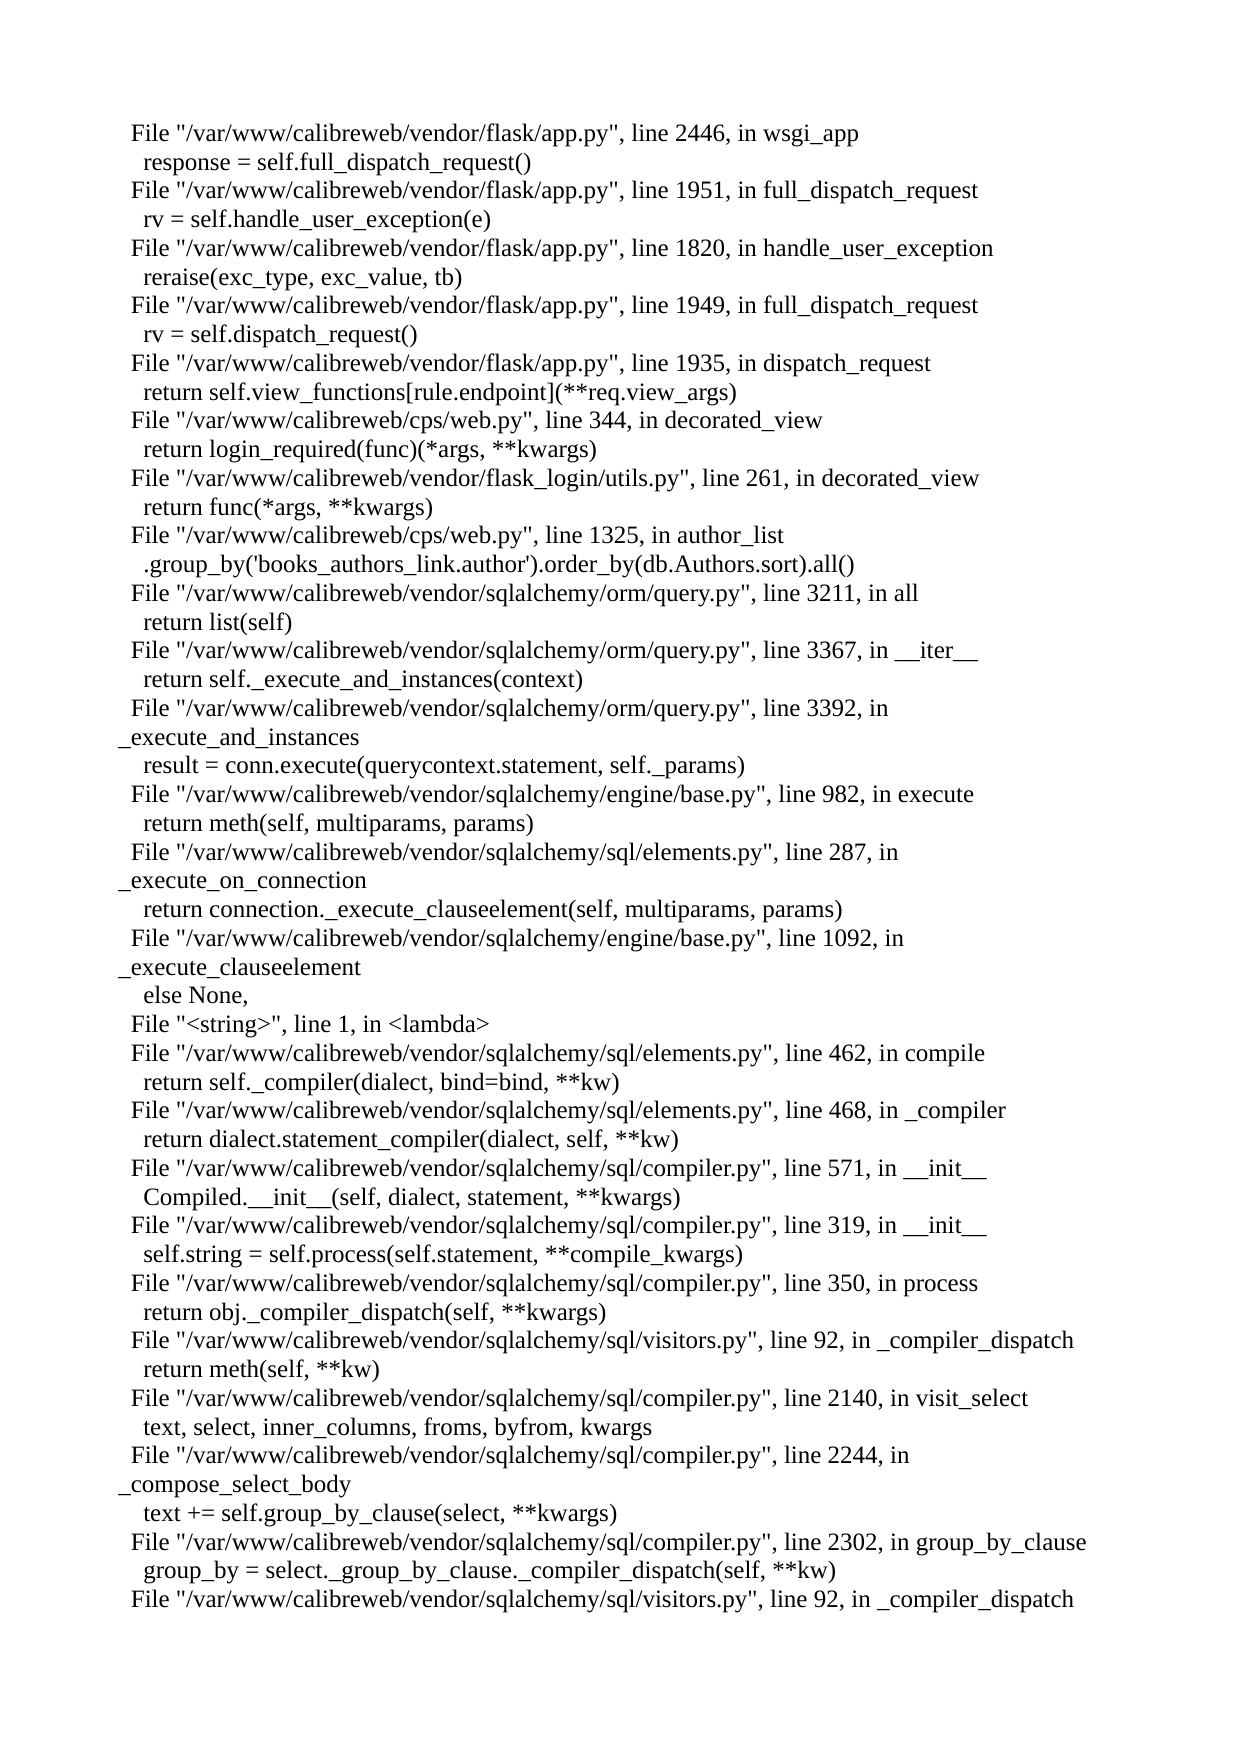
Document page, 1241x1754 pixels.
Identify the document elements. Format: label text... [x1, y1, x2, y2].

text File "/var/www/calibreweb/vendor/flask/app.py", line 2446, in wsgi_app response = self.full_dispatch_request() File "/var/www/calibreweb/vendor/flask/app.py", line 1951, in full_dispatch_request rv = self.handle_user_exception(e) File "/var/www/calibreweb/vendor/flask/app.py", line 1820, in handle_user_exception reraise(exc_type, exc_value, tb) File "/var/www/calibreweb/vendor/flask/app.py", line 1949, in full_dispatch_request rv = self.dispatch_request() File "/var/www/calibreweb/vendor/flask/app.py", line 1935, in dispatch_request return self.view_functions[rule.endpoint](**req.view_args) File "/var/www/calibreweb/cps/web.py", line 344, in decorated_view return login_required(func)(*args, **kwargs) File "/var/www/calibreweb/vendor/flask_login/utils.py", line 261, in decorated_view return func(*args, **kwargs) File "/var/www/calibreweb/cps/web.py", line 1325, in author_list .group_by('books_authors_link.author').order_by(db.Authors.sort).all() File "/var/www/calibreweb/vendor/sqlalchemy/orm/query.py", line 3211, in all return list(self) File "/var/www/calibreweb/vendor/sqlalchemy/orm/query.py", line 3367, in __iter__ return self._execute_and_instances(context) File "/var/www/calibreweb/vendor/sqlalchemy/orm/query.py", line 3392, in _execute_and_instances result = conn.execute(querycontext.statement, self._params) File "/var/www/calibreweb/vendor/sqlalchemy/engine/base.py", line 982, in execute return meth(self, multiparams, params) File "/var/www/calibreweb/vendor/sqlalchemy/sql/elements.py", line 287, in _execute_on_connection return connection._execute_clauseelement(self, multiparams, params) File "/var/www/calibreweb/vendor/sqlalchemy/engine/base.py", line 1092, in _execute_clauseelement else None, File "<string>", line 1, in <lambda> File "/var/www/calibreweb/vendor/sqlalchemy/sql/elements.py", line 462, in compile return self._compiler(dialect, bind=bind, **kw) File "/var/www/calibreweb/vendor/sqlalchemy/sql/elements.py", line 468, in _compiler return dialect.statement_compiler(dialect, self, **kw) File "/var/www/calibreweb/vendor/sqlalchemy/sql/compiler.py", line 571, in __init__ Compiled.__init__(self, dialect, statement, **kwargs) File "/var/www/calibreweb/vendor/sqlalchemy/sql/compiler.py", line 319, in __init__ self.string = self.process(self.statement, **compile_kwargs) File "/var/www/calibreweb/vendor/sqlalchemy/sql/compiler.py", line 350, in process return obj._compiler_dispatch(self, **kwargs) File "/var/www/calibreweb/vendor/sqlalchemy/sql/visitors.py", line 92, in _compiler_dispatch return meth(self, **kw) File "/var/www/calibreweb/vendor/sqlalchemy/sql/compiler.py", line 2140, in visit_select text, select, inner_columns, froms, byfrom, kwargs File "/var/www/calibreweb/vendor/sqlalchemy/sql/compiler.py", line 2244, in _compose_select_body text += self.group_by_clause(select, **kwargs) File "/var/www/calibreweb/vendor/sqlalchemy/sql/compiler.py", line 2302, in group_by_clause group_by = select._group_by_clause._compiler_dispatch(self, **kw) File "/var/www/calibreweb/vendor/sqlalchemy/sql/visitors.py", line 92, in _compiler_dispatch [118, 118, 1122, 1613]
